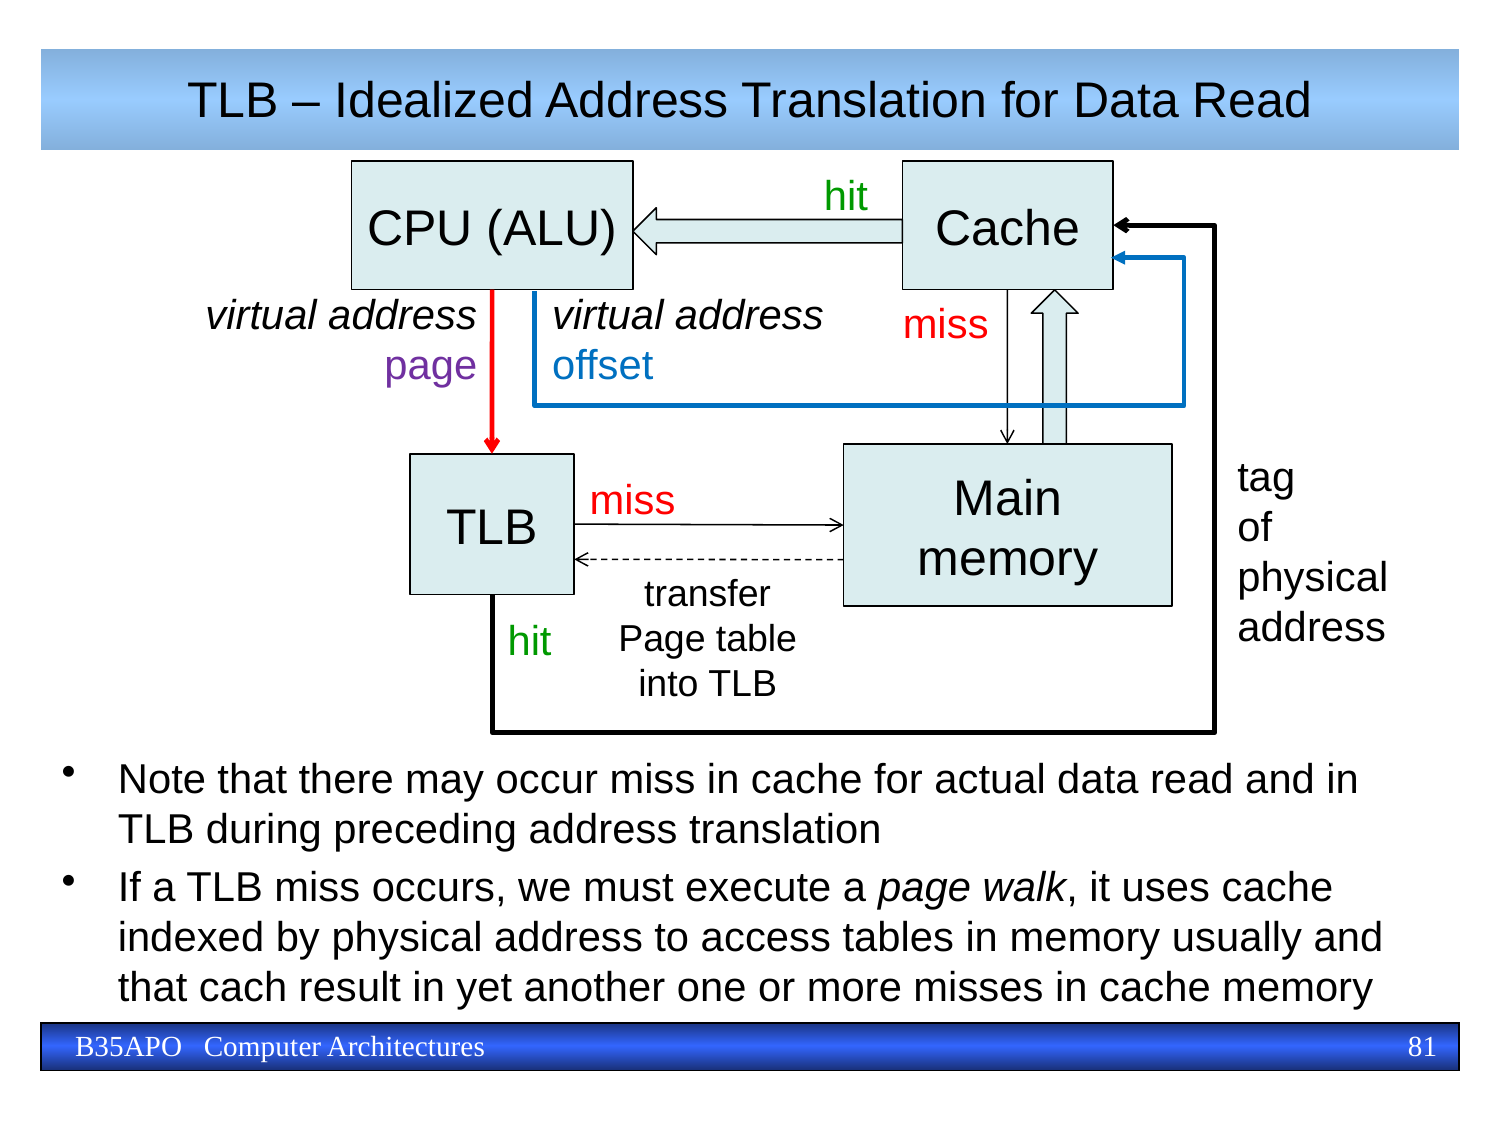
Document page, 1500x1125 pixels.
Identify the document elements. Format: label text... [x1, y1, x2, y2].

text_box Cache [902, 160, 1114, 290]
text_box Main memory [843, 443, 1172, 607]
text_box miss [574, 465, 691, 531]
text_box [632, 207, 903, 255]
text_box transfer Page table into TLB [584, 562, 831, 712]
text_box [1031, 290, 1079, 403]
text_box hit [809, 160, 883, 219]
title TLB – Idealized Address Translation for Data Read [41, 49, 1459, 150]
text_box miss [890, 289, 1004, 355]
text_box hit [492, 606, 567, 672]
text_box virtual address offset [537, 280, 890, 396]
text_box CPU (ALU) [351, 160, 633, 290]
text_box [1042, 408, 1067, 443]
text_box TLB [410, 453, 575, 595]
text_box Note that there may occur miss in cache for actual data read and in TLB during preceding address translation If a TLB miss occurs, we must execute a page walk, it uses cache indexed by physical address to access tables in memory usually and that cach result in yet another one or more misses in cache memory [46, 744, 1438, 928]
text_box virtual address page [139, 280, 493, 396]
text_box tag of physical address [1222, 442, 1435, 658]
